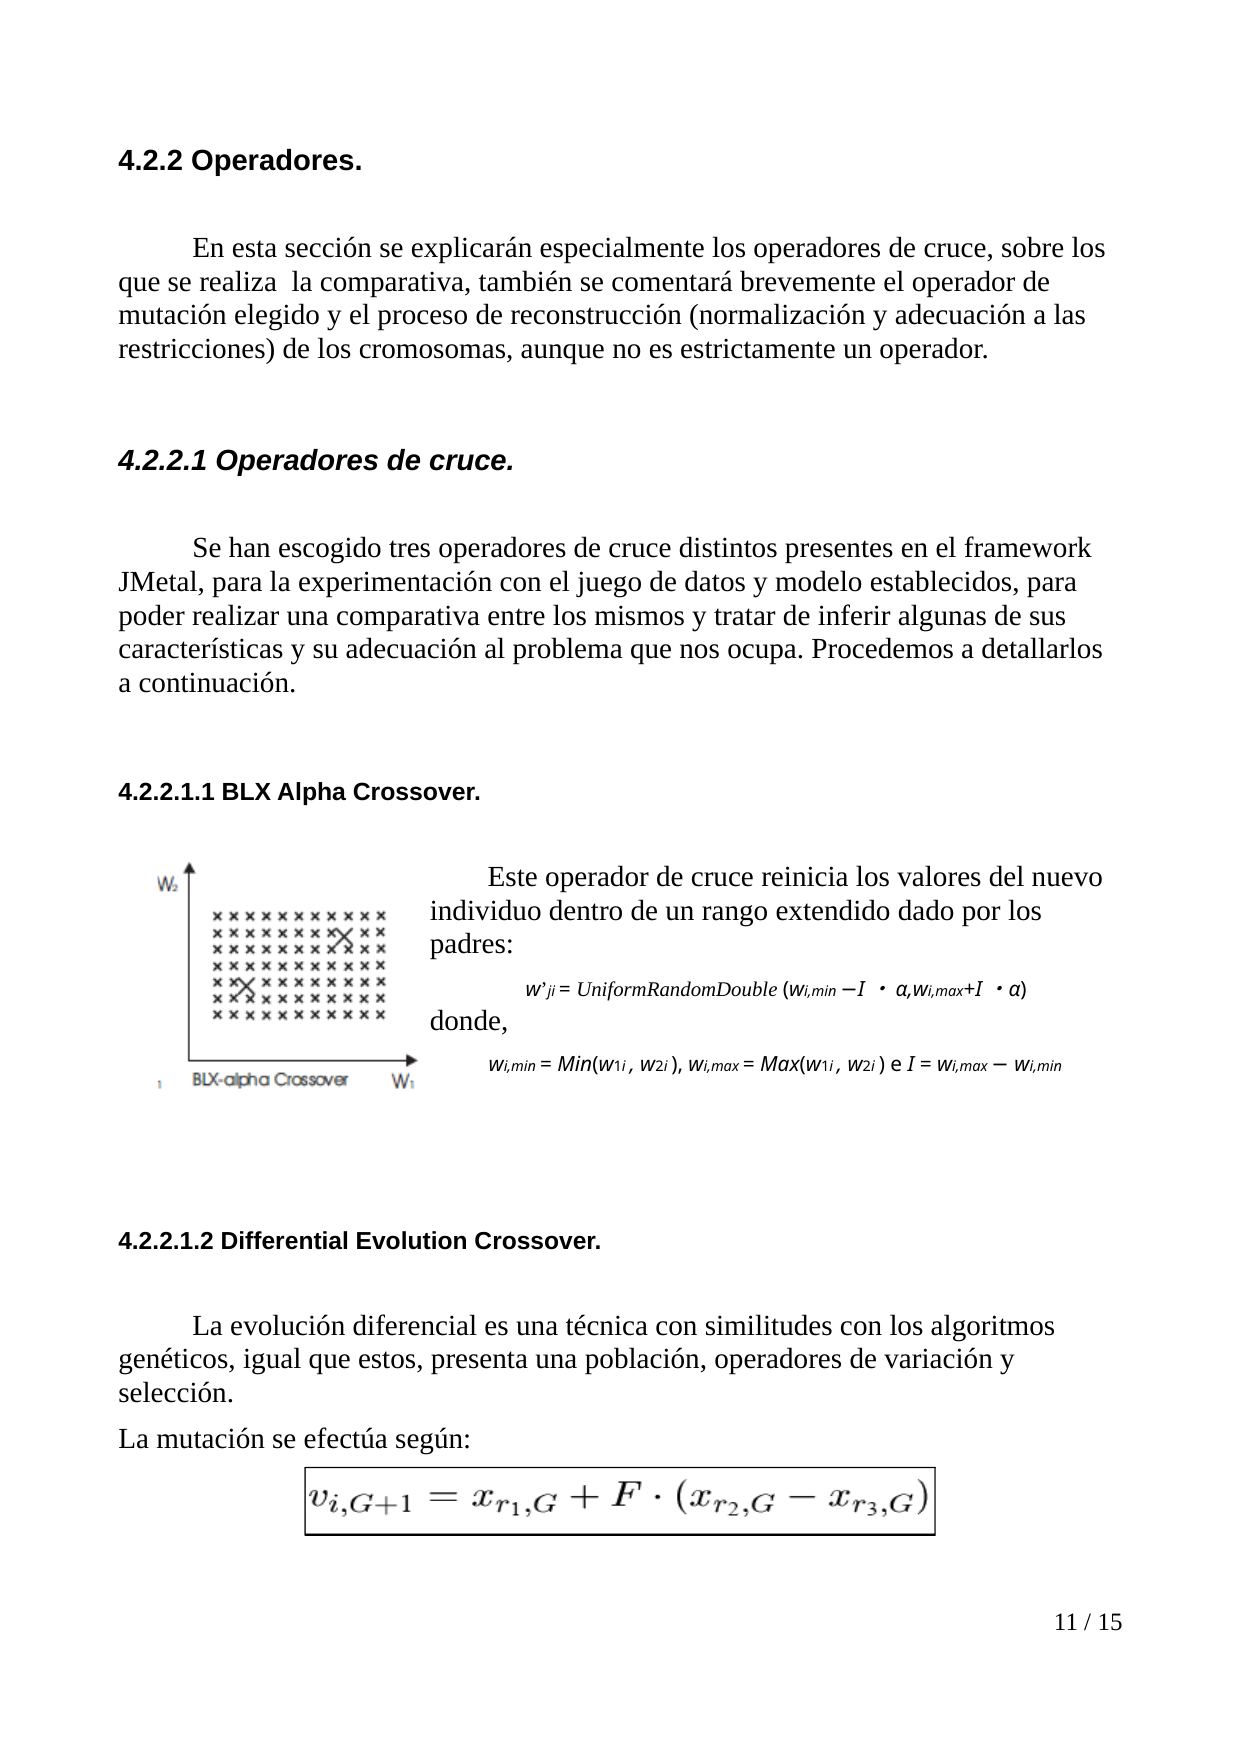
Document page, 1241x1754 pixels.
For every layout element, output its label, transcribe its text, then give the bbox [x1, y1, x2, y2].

text La evolución diferencial es una técnica con similitudes con los algoritmos genéticos, igual que estos, presenta una población, operadores de variación y selección. [118, 1308, 1122, 1408]
text donde, [430, 1003, 1122, 1036]
text La mutación se efectúa según: [118, 1421, 1122, 1454]
subtitle 4.2.2.1 Operadores de cruce. [118, 443, 1122, 477]
text [118, 1003, 157, 1036]
text Se han escogido tres operadores de cruce distintos presentes en el framework JMetal, para la experimentación con el juego de datos y modelo establecidos, para poder realizar una comparativa entre los mismos y tratar de inferir algunas de sus características y su adecuación al problema que nos ocupa. Procedemos a detallarlos a continuación. [118, 531, 1122, 698]
text wi,min = Min(w1i , w2i ), wi,max = Max(w1i , w2i ) e I = wi,max − wi,min [430, 1049, 1122, 1077]
text [118, 972, 157, 1003]
subtitle 4.2.2 Operadores. [118, 143, 1122, 177]
text w’ji = UniformRandomDouble (wi,min −I ・ α,wi,max+I ・α) [430, 972, 1122, 1003]
subtitle 4.2.2.1.1 BLX Alpha Crossover. [118, 777, 1122, 806]
text Este operador de cruce reinicia los valores del nuevo individuo dentro de un rango extendido dado por los padres: [430, 859, 1122, 960]
text [118, 859, 157, 960]
text En esta sección se explicarán especialmente los operadores de cruce, sobre los que se realiza la comparativa, también se comentará brevemente el operador de mutación elegido y el proceso de reconstrucción (normalización y adecuación a las restricciones) de los cromosomas, aunque no es estrictamente un operador. [118, 230, 1122, 364]
subtitle 4.2.2.1.2 Differential Evolution Crossover. [118, 1226, 1122, 1254]
